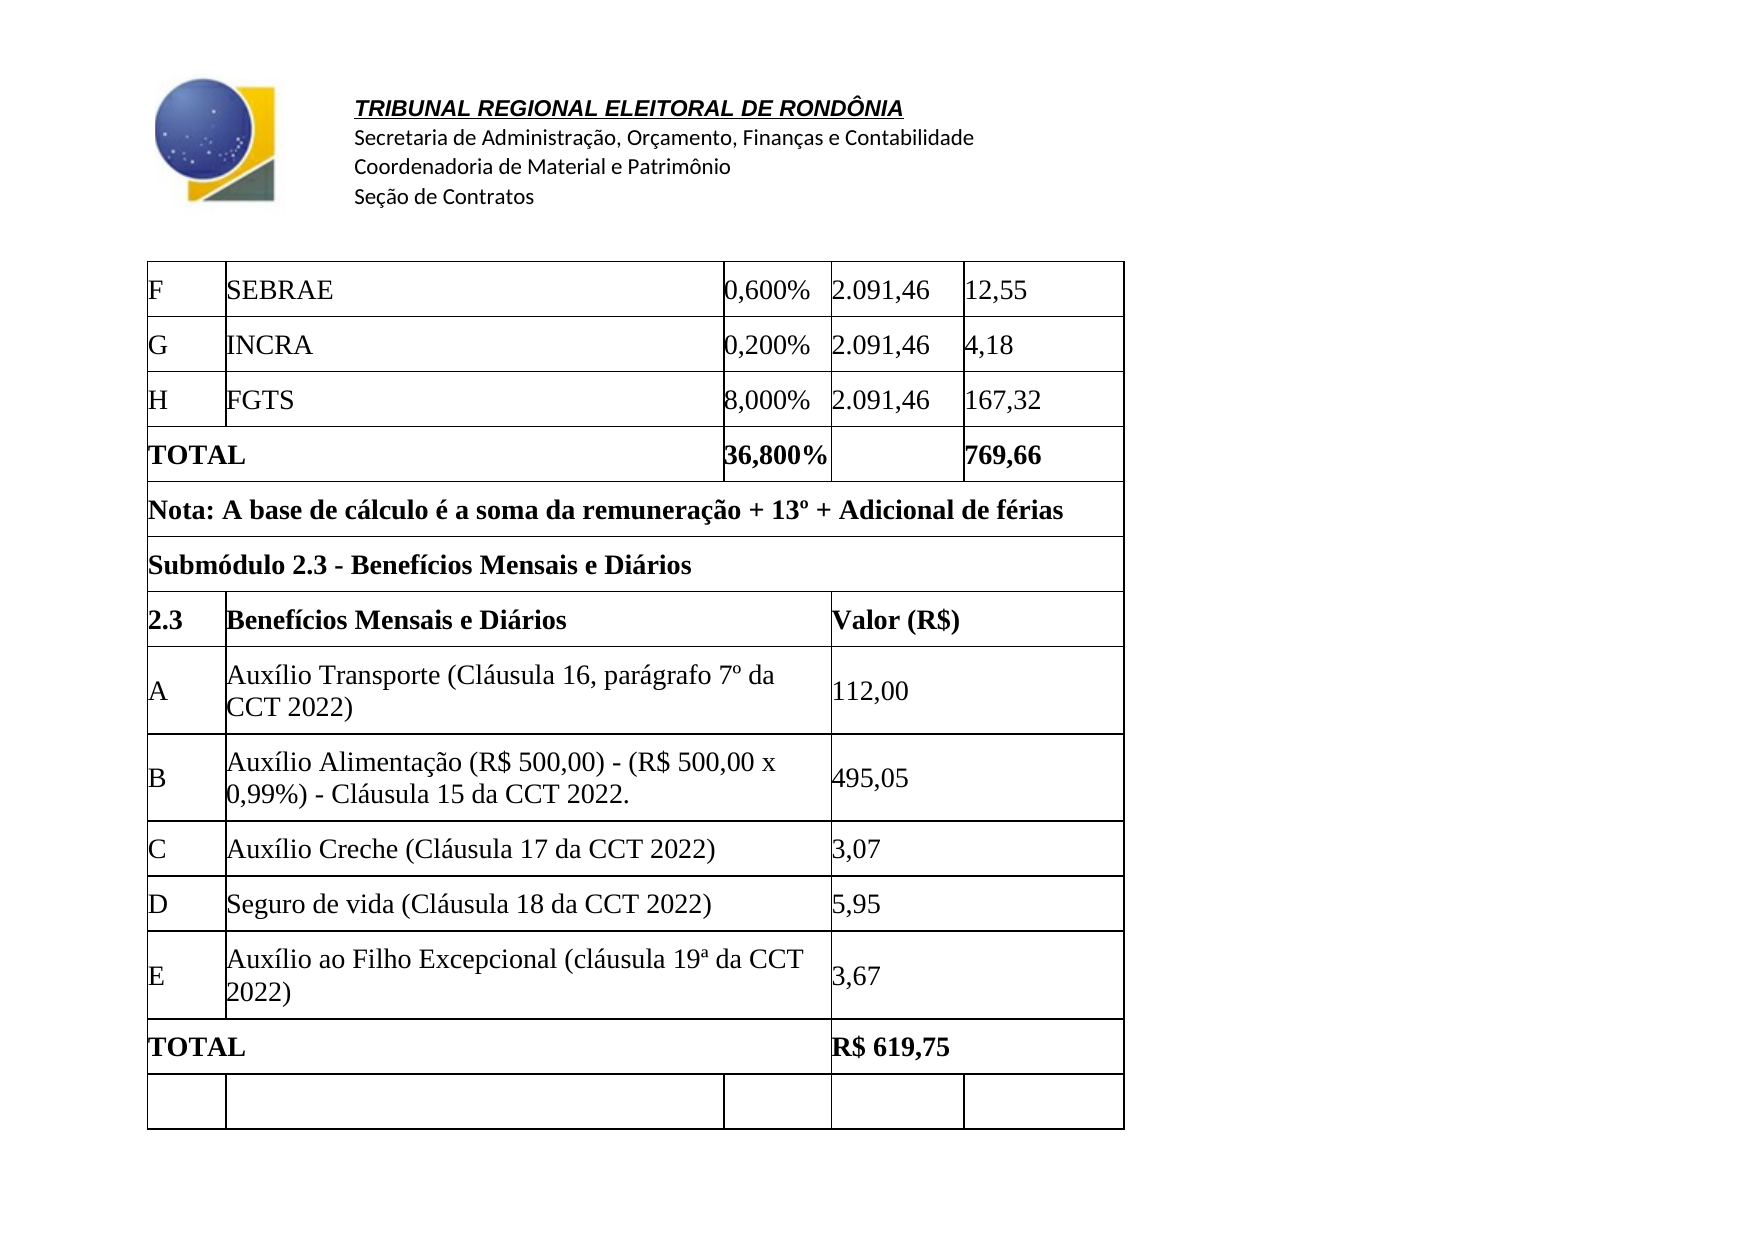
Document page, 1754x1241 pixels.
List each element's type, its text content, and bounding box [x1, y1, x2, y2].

table_cell R$ 619,75 [832, 1020, 1123, 1073]
table_cell D [148, 877, 225, 930]
table_cell B [148, 735, 225, 820]
table_cell 36,800% [725, 427, 831, 481]
table_cell 167,32 [965, 372, 1123, 426]
table_cell 8,000% [725, 372, 831, 426]
table_cell Auxílio Alimentação (R$ 500,00) - (R$ 500,00 x 0,99%) - Cláusula 15 da CCT 2022. [227, 735, 831, 820]
table_cell 112,00 [832, 647, 1123, 733]
table_cell Benefícios Mensais e Diários [227, 592, 831, 646]
table_cell 2.091,46 [832, 262, 963, 316]
table_cell INCRA [227, 317, 723, 371]
table_cell 12,55 [965, 262, 1123, 316]
table_cell C [148, 822, 225, 875]
table_cell Auxílio ao Filho Excepcional (cláusula 19ª da CCT 2022) [227, 932, 831, 1018]
table_cell 4,18 [965, 317, 1123, 371]
table_cell E [148, 932, 225, 1018]
table_cell TOTAL [148, 427, 723, 481]
table_cell A [148, 647, 225, 733]
table_cell SEBRAE [227, 262, 723, 316]
table_cell Nota: A base de cálculo é a soma da remuneração + 13º + Adicional de férias [148, 482, 1123, 536]
table_cell [832, 1075, 963, 1128]
table_cell 495,05 [832, 735, 1123, 820]
table_cell [965, 1075, 1123, 1128]
table_cell TOTAL [148, 1020, 831, 1073]
table_cell 2.091,46 [832, 317, 963, 371]
table_cell 2.3 [148, 592, 225, 646]
table_cell Valor (R$) [832, 592, 1123, 646]
table_cell [725, 1075, 831, 1128]
table_cell [227, 1075, 723, 1128]
table_cell 769,66 [965, 427, 1123, 481]
table_cell Auxílio Transporte (Cláusula 16, parágrafo 7º da CCT 2022) [227, 647, 831, 733]
table_cell [832, 427, 963, 481]
table_cell F [148, 262, 225, 316]
table_cell Submódulo 2.3 - Benefícios Mensais e Diários [148, 537, 1123, 591]
table_cell FGTS [227, 372, 723, 426]
table_cell 3,67 [832, 932, 1123, 1018]
table_cell 5,95 [832, 877, 1123, 930]
table_cell [148, 1075, 225, 1128]
table_cell G [148, 317, 225, 371]
table_cell 3,07 [832, 822, 1123, 875]
table_cell H [148, 372, 225, 426]
table_cell 0,200% [725, 317, 831, 371]
table_cell 0,600% [725, 262, 831, 316]
table_cell 2.091,46 [832, 372, 963, 426]
table_cell Seguro de vida (Cláusula 18 da CCT 2022) [227, 877, 831, 930]
table_cell Auxílio Creche (Cláusula 17 da CCT 2022) [227, 822, 831, 875]
